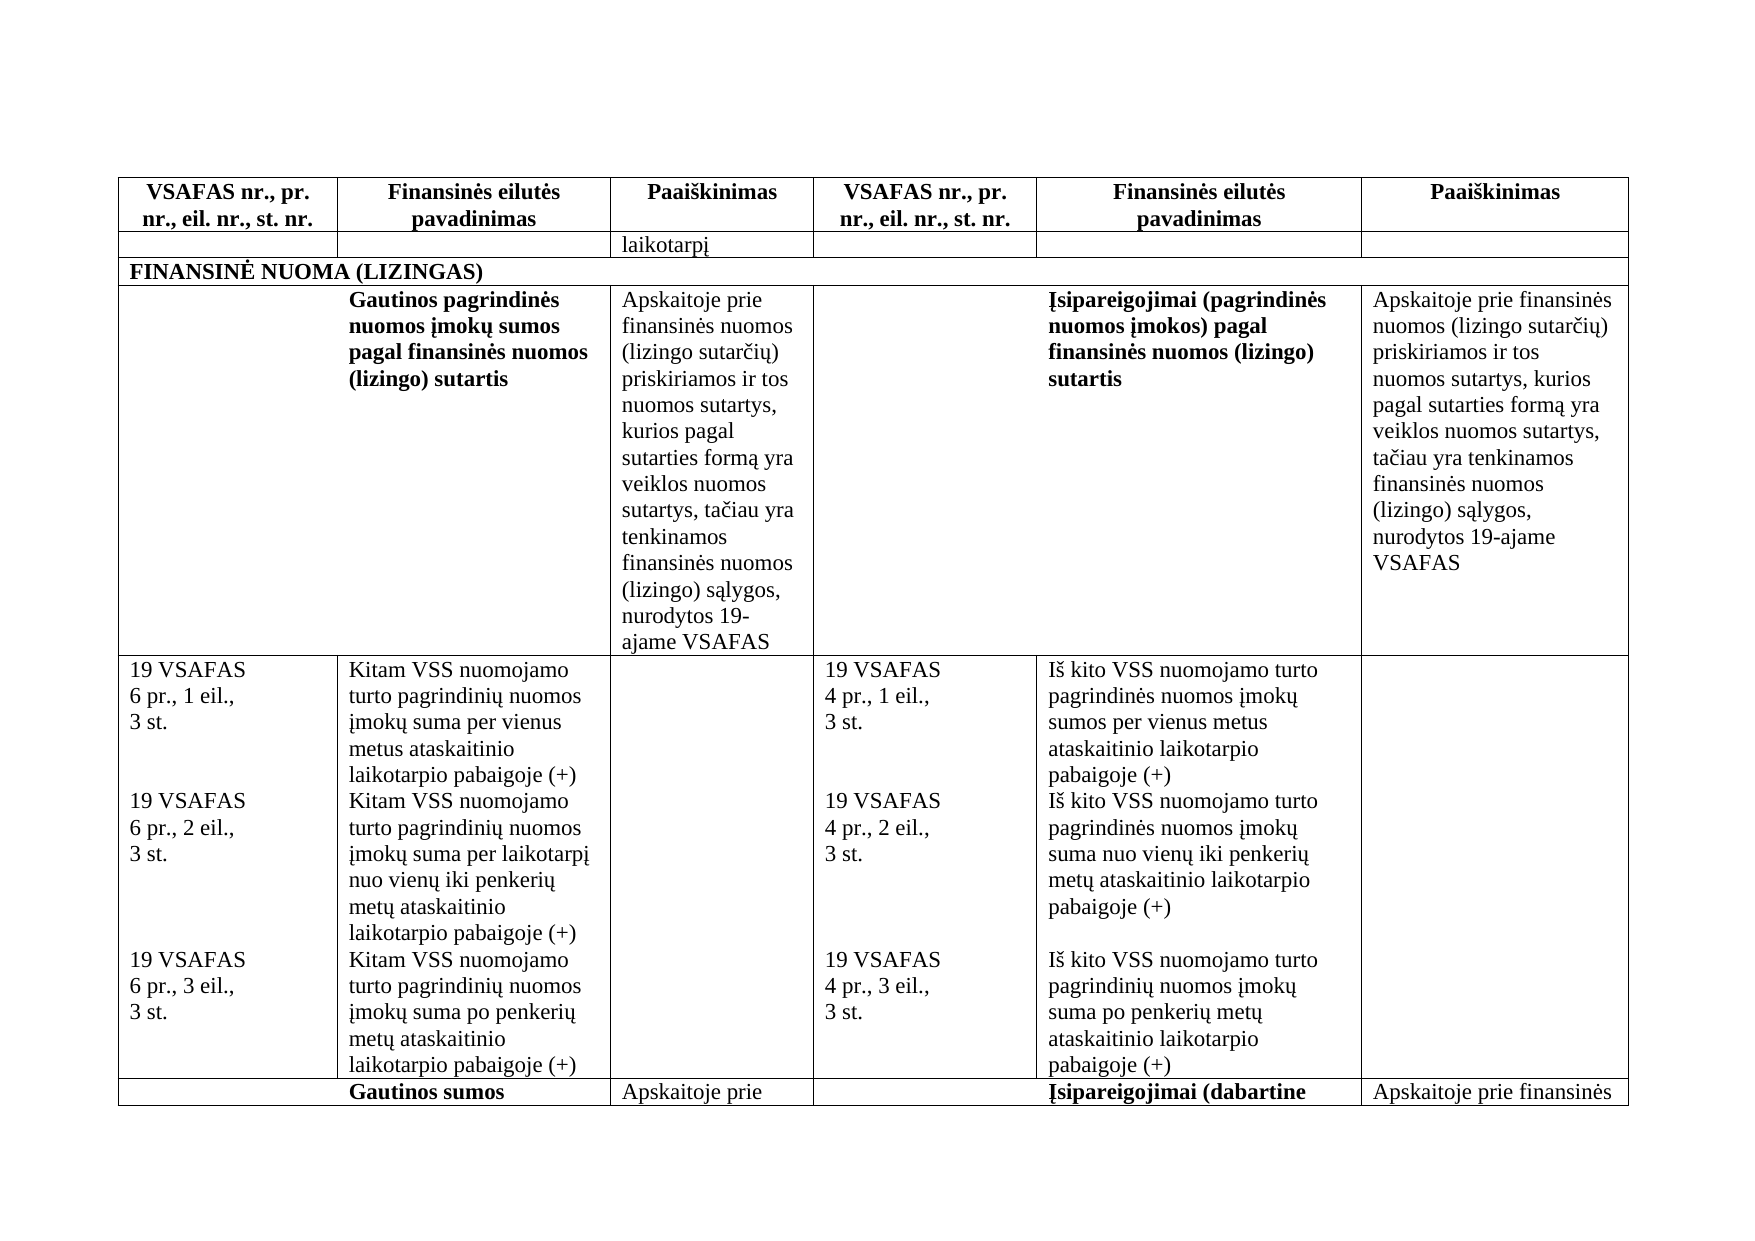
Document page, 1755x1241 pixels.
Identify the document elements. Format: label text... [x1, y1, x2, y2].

table_cell [814, 286, 1037, 655]
table_header VSAFAS nr., pr. nr., eil. nr., st. nr. [119, 178, 337, 231]
table_cell [1361, 258, 1628, 285]
table_header Paaiškinimas [611, 178, 813, 231]
table_cell Gautinos sumos [337, 1079, 610, 1105]
table_cell Iš kito VSS nuomojamo turto pagrindinių nuomos įmokų suma po penkerių metų ataskaitinio laikotarpio pabaigoje (+) [1037, 946, 1361, 1077]
table_cell [611, 788, 813, 946]
table_cell [611, 946, 813, 1077]
table_cell Apskaitoje prie finansinės [1362, 1079, 1628, 1105]
table_cell Kitam VSS nuomojamo turto pagrindinių nuomos įmokų suma per laikotarpį nuo vienų iki penkerių metų ataskaitinio laikotarpio pabaigoje (+) [338, 788, 610, 946]
table_cell Įsipareigojimai (pagrindinės nuomos įmokos) pagal finansinės nuomos (lizingo) sutartis [1037, 286, 1361, 655]
table_cell [338, 232, 610, 257]
table_cell 19 VSAFAS 4 pr., 2 eil., 3 st. [814, 788, 1036, 946]
table_cell Iš kito VSS nuomojamo turto pagrindinės nuomos įmokų suma nuo vienų iki penkerių metų ataskaitinio laikotarpio pabaigoje (+) [1037, 788, 1361, 946]
table_cell [1037, 258, 1361, 285]
table_header Finansinės eilutės pavadinimas [338, 178, 610, 231]
table_cell [119, 286, 337, 655]
table_cell [813, 258, 1037, 285]
table_cell Kitam VSS nuomojamo turto pagrindinių nuomos įmokų suma per vienus metus ataskaitinio laikotarpio pabaigoje (+) [338, 656, 610, 787]
table_cell Įsipareigojimai (dabartine [1037, 1079, 1361, 1105]
table_cell Kitam VSS nuomojamo turto pagrindinių nuomos įmokų suma po penkerių metų ataskaitinio laikotarpio pabaigoje (+) [338, 946, 610, 1077]
table_cell 19 VSAFAS 6 pr., 1 eil., 3 st. [119, 656, 337, 787]
table_cell [119, 232, 337, 257]
table_cell [1362, 946, 1628, 1077]
table_cell [119, 1079, 337, 1105]
table_cell [814, 1079, 1037, 1105]
table_cell [1362, 656, 1628, 787]
table_cell Gautinos pagrindinės nuomos įmokų sumos pagal finansinės nuomos (lizingo) sutartis [337, 286, 610, 655]
table_header Finansinės eilutės pavadinimas [1037, 178, 1361, 231]
table_cell Iš kito VSS nuomojamo turto pagrindinės nuomos įmokų sumos per vienus metus ataskaitinio laikotarpio pabaigoje (+) [1037, 656, 1361, 787]
table_header VSAFAS nr., pr. nr., eil. nr., st. nr. [814, 178, 1036, 231]
table_cell 19 VSAFAS 6 pr., 2 eil., 3 st. [119, 788, 337, 946]
table_cell [814, 232, 1036, 257]
table_cell Apskaitoje prie finansinės nuomos (lizingo sutarčių) priskiriamos ir tos nuomos sutartys, kurios pagal sutarties formą yra veiklos nuomos sutartys, tačiau yra tenkinamos finansinės nuomos (lizingo) sąlygos, nurodytos 19-ajame VSAFAS [611, 286, 813, 655]
table_cell laikotarpį [611, 232, 813, 257]
table_cell FINANSINĖ NUOMA (LIZINGAS) [119, 258, 610, 285]
table_cell [1362, 232, 1628, 257]
table_cell [610, 258, 813, 285]
table_cell 19 VSAFAS 4 pr., 1 eil., 3 st. [814, 656, 1036, 787]
table_cell [1037, 232, 1361, 257]
table_cell Apskaitoje prie finansinės nuomos (lizingo sutarčių) priskiriamos ir tos nuomos sutartys, kurios pagal sutarties formą yra veiklos nuomos sutartys, tačiau yra tenkinamos finansinės nuomos (lizingo) sąlygos, nurodytos 19-ajame VSAFAS [1362, 286, 1628, 655]
table_cell Apskaitoje prie [611, 1079, 813, 1105]
table_header Paaiškinimas [1362, 178, 1628, 231]
table_cell 19 VSAFAS 6 pr., 3 eil., 3 st. [119, 946, 337, 1077]
table_cell [611, 656, 813, 787]
table_cell 19 VSAFAS 4 pr., 3 eil., 3 st. [814, 946, 1036, 1077]
table_cell [1362, 788, 1628, 946]
